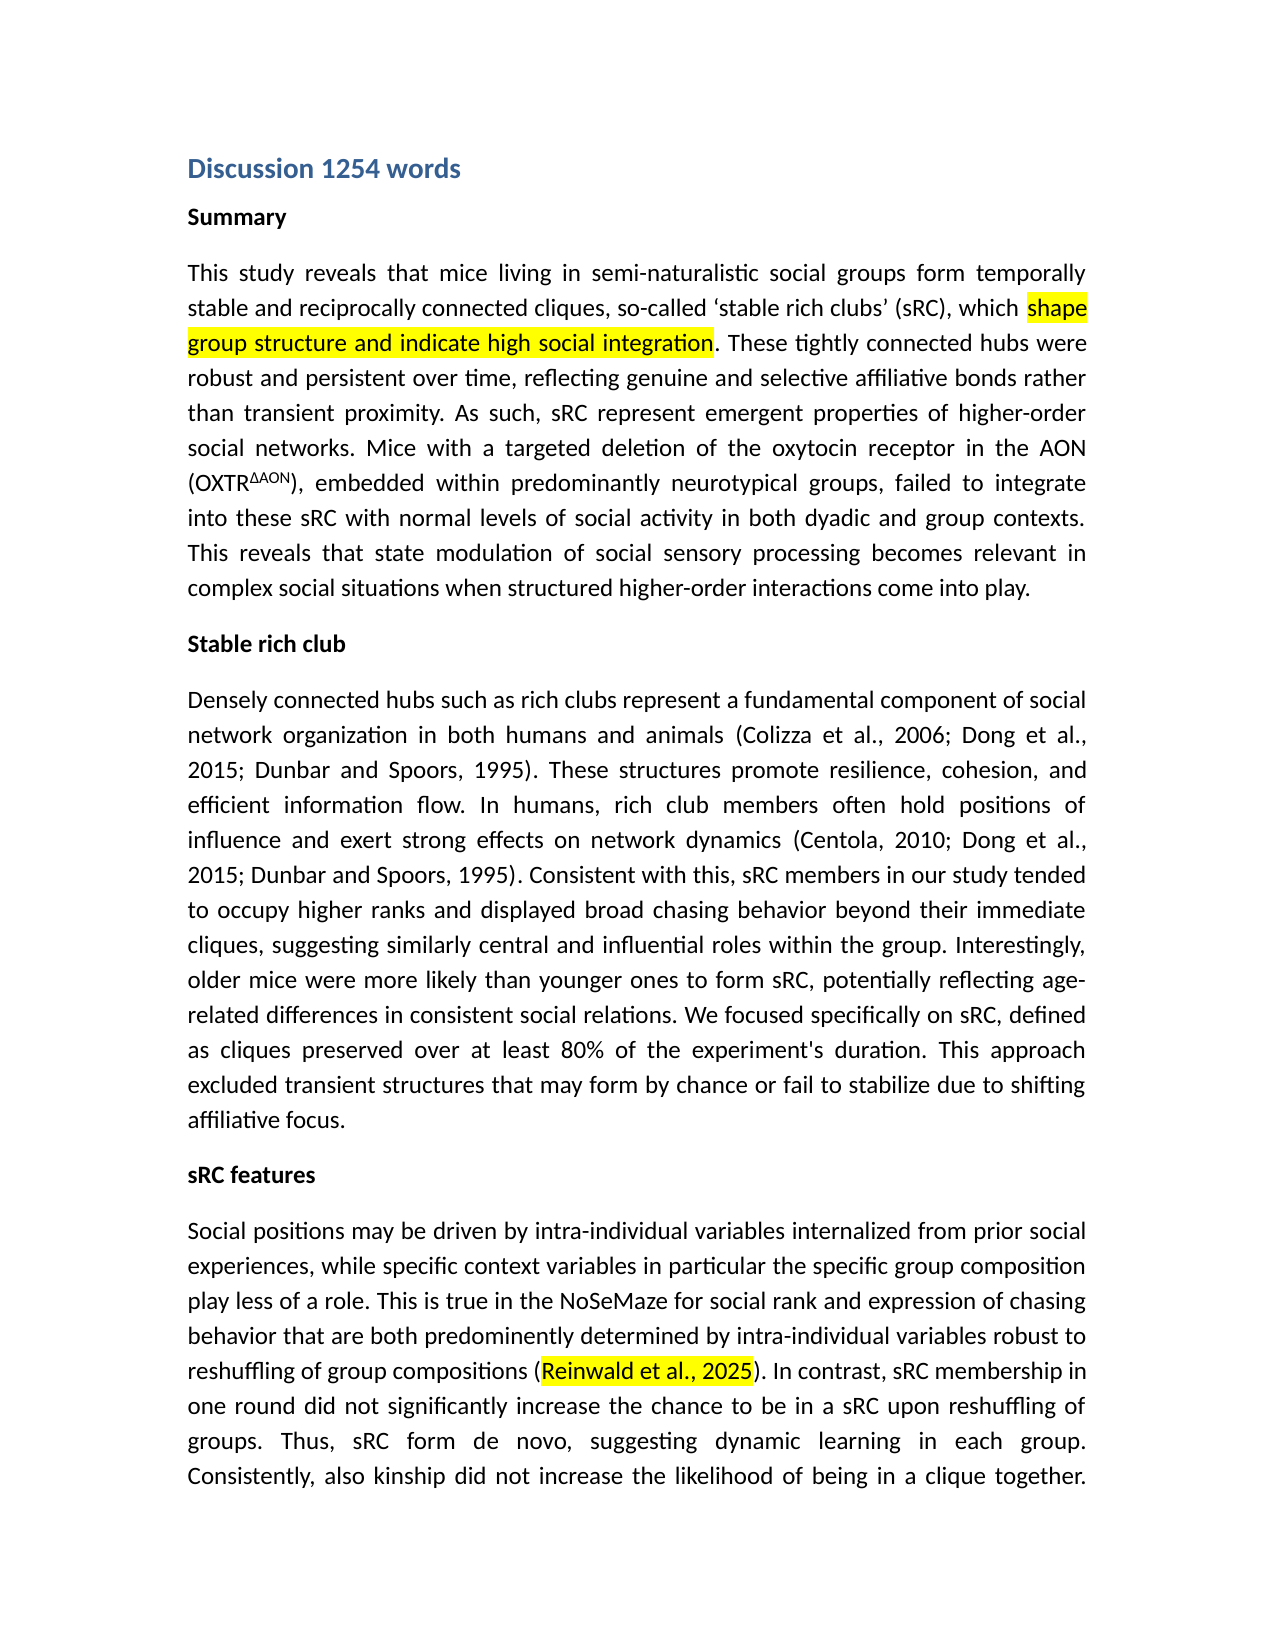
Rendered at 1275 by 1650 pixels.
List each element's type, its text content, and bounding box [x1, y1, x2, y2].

text Densely connected hubs such as rich clubs represent a fundamental component of social network organization in both humans and animals (Colizza et al., 2006; Dong et al., 2015; Dunbar and Spoors, 1995). These structures promote resilience, cohesion, and efficient information flow. In humans, rich club members often hold positions of influence and exert strong effects on network dynamics (Centola, 2010; Dong et al., 2015; Dunbar and Spoors, 1995). Consistent with this, sRC members in our study tended to occupy higher ranks and displayed broad chasing behavior beyond their immediate cliques, suggesting similarly central and influential roles within the group. Interestingly, older mice were more likely than younger ones to form sRC, potentially reflecting age-related differences in consistent social relations. We focused specifically on sRC, defined as cliques preserved over at least 80% of the experiment's duration. This approach excluded transient structures that may form by chance or fail to stabilize due to shifting affiliative focus. [187, 684, 1087, 1134]
text Social positions may be driven by intra-individual variables internalized from prior social experiences, while specific context variables in particular the specific group composition play less of a role. This is true in the NoSeMaze for social rank and expression of chasing behavior that are both predominently determined by intra-individual variables robust to reshuffling of group compositions (Reinwald et al., 2025). In contrast, sRC membership in one round did not significantly increase the chance to be in a sRC upon reshuffling of groups. Thus, sRC form de novo, suggesting dynamic learning in each group. Consistently, also kinship did not increase the likelihood of being in a clique together. [187, 1216, 1087, 1491]
subtitle Discussion 1254 words [187, 150, 1087, 186]
text sRC features [187, 1160, 1087, 1190]
text Summary [187, 201, 1087, 232]
text Stable rich club [187, 628, 1087, 658]
text This study reveals that mice living in semi-naturalistic social groups form temporally stable and reciprocally connected cliques, so-called ‘stable rich clubs’ (sRC), which shape group structure and indicate high social integration. These tightly connected hubs were robust and persistent over time, reflecting genuine and selective affiliative bonds rather than transient proximity. As such, sRC represent emergent properties of higher-order social networks. Mice with a targeted deletion of the oxytocin receptor in the AON (OXTRΔAON), embedded within predominantly neurotypical groups, failed to integrate into these sRC with normal levels of social activity in both dyadic and group contexts. This reveals that state modulation of social sensory processing becomes relevant in complex social situations when structured higher-order interactions come into play. [187, 257, 1087, 603]
